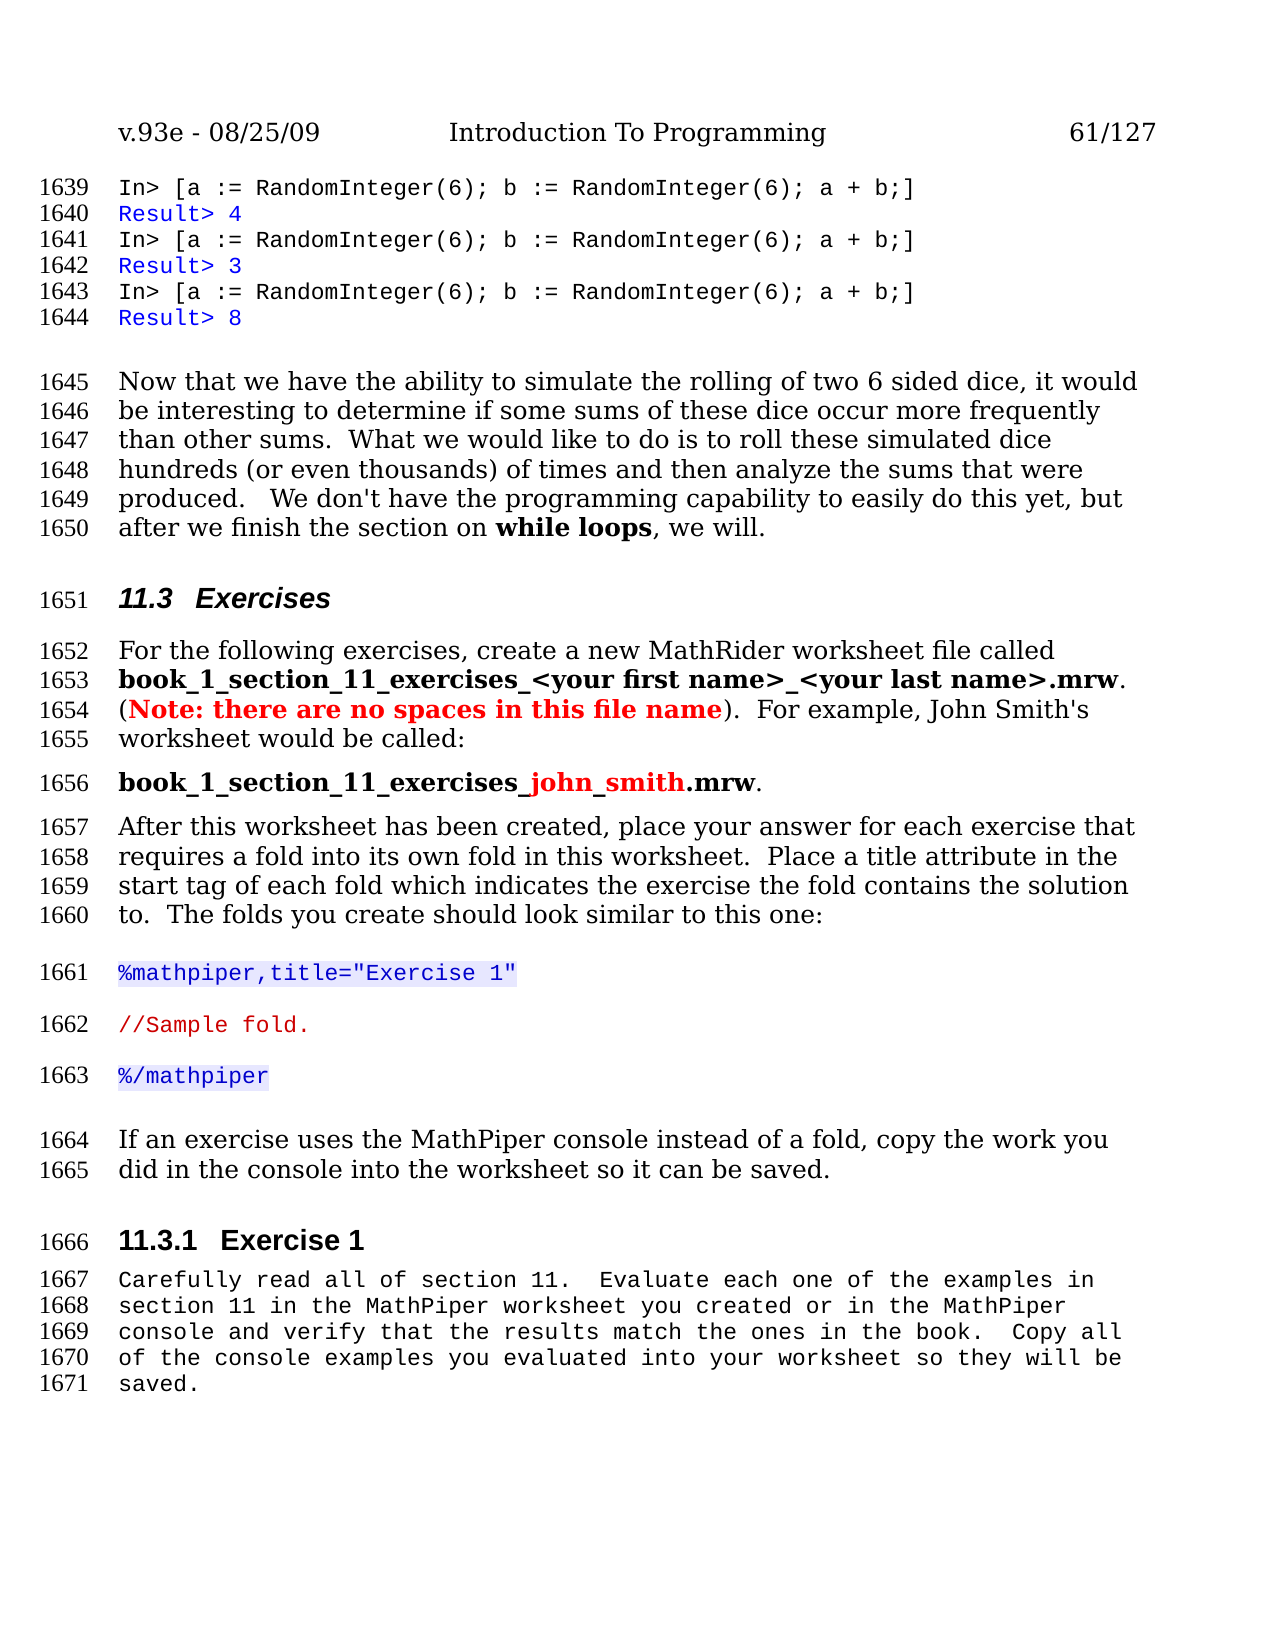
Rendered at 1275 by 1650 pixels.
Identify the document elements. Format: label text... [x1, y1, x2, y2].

text %mathpiper,title="Exercise 1" [118, 961, 1157, 987]
text In> [a := RandomInteger(6); b := RandomInteger(6); a + b;] [118, 177, 1157, 203]
text Now that we have the ability to simulate the rolling of two 6 sided dice, it would be interesting to determine if some sums of these dice occur more frequently than other sums. What we would like to do is to roll these simulated dice hundreds (or even thousands) of times and then analyze the sums that were produced. We don't have the programming capability to easily do this yet, but after we finish the section on while loops, we will. [118, 367, 1157, 542]
text //Sample fold. [118, 1013, 1157, 1039]
subtitle Exercise 1 [118, 1223, 1157, 1257]
text After this worksheet has been created, place your answer for each exercise that requires a fold into its own fold in this worksheet. Place a title attribute in the start tag of each fold which indicates the exercise the fold contains the solution to. The folds you create should look similar to this one: [118, 812, 1157, 929]
text For the following exercises, create a new MathRider worksheet file called book_1_section_11_exercises_<your first name>_<your last name>.mrw. (Note: there are no spaces in this file name). For example, John Smith's worksheet would be called: [118, 636, 1157, 753]
text Result> 8 [118, 306, 1157, 332]
subtitle Exercises [118, 582, 1157, 615]
text Carefully read all of section 11. Evaluate each one of the examples in section 11 in the MathPiper worksheet you created or in the MathPiper console and verify that the results match the ones in the book. Copy all of the console examples you evaluated into your worksheet so they will be saved. [118, 1269, 1157, 1398]
text Result> 4 [118, 203, 1157, 229]
text Result> 3 [118, 254, 1157, 281]
text book_1_section_11_exercises_john_smith.mrw. [118, 768, 1157, 797]
text In> [a := RandomInteger(6); b := RandomInteger(6); a + b;] [118, 229, 1157, 254]
text %/mathpiper [118, 1065, 1157, 1091]
text In> [a := RandomInteger(6); b := RandomInteger(6); a + b;] [118, 281, 1157, 306]
text If an exercise uses the MathPiper console instead of a fold, copy the work you did in the console into the worksheet so it can be saved. [118, 1126, 1157, 1184]
